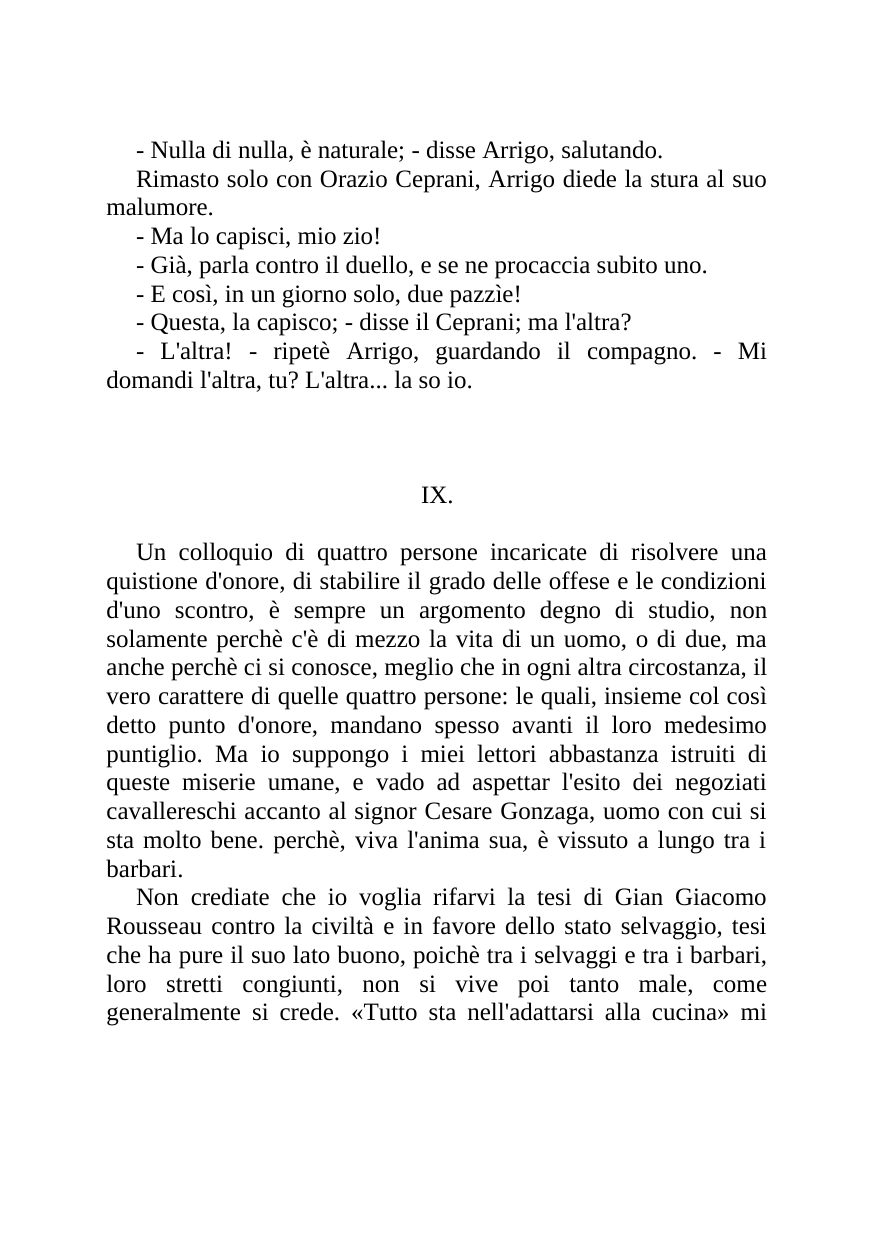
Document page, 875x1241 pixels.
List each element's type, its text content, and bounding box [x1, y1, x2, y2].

text Non crediate che io voglia rifarvi la tesi di Gian Giacomo Rousseau contro la civiltà e in favore dello stato selvaggio, tesi che ha pure il suo lato buono, poichè tra i selvaggi e tra i barbari, loro stretti congiunti, non si vive poi tanto male, come generalmente si crede. «Tutto sta nell'adattarsi alla cucina» mi [106, 882, 768, 1026]
text - E così, in un giorno solo, due pazzìe! [106, 279, 768, 307]
text - L'altra! - ripetè Arrigo, guardando il compagno. - Mi domandi l'altra, tu? L'altra... la so io. [106, 336, 768, 394]
text Rimasto solo con Orazio Ceprani, Arrigo diede la stura al suo malumore. [106, 164, 768, 221]
text - Questa, la capisco; - disse il Ceprani; ma l'altra? [106, 307, 768, 336]
text - Ma lo capisci, mio zio! [106, 221, 768, 250]
text - Già, parla contro il duello, e se ne procaccia subito uno. [106, 250, 768, 279]
text Un colloquio di quattro persone incaricate di risolvere una quistione d'onore, di stabilire il grado delle offese e le condizioni d'uno scontro, è sempre un argomento degno di studio, non solamente perchè c'è di mezzo la vita di un uomo, o di due, ma anche perchè ci si conosce, meglio che in ogni altra circostanza, il vero carattere di quelle quattro persone: le quali, insieme col così detto punto d'onore, mandano spesso avanti il loro medesimo puntiglio. Ma io suppongo i miei lettori abbastanza istruiti di queste miserie umane, e vado ad aspettar l'esito dei negoziati cavallereschi accanto al signor Cesare Gonzaga, uomo con cui si sta molto bene. perchè, viva l'anima sua, è vissuto a lungo tra i barbari. [106, 537, 768, 882]
text - Nulla di nulla, è naturale; - disse Arrigo, salutando. [106, 135, 768, 164]
text IX. [106, 480, 768, 509]
